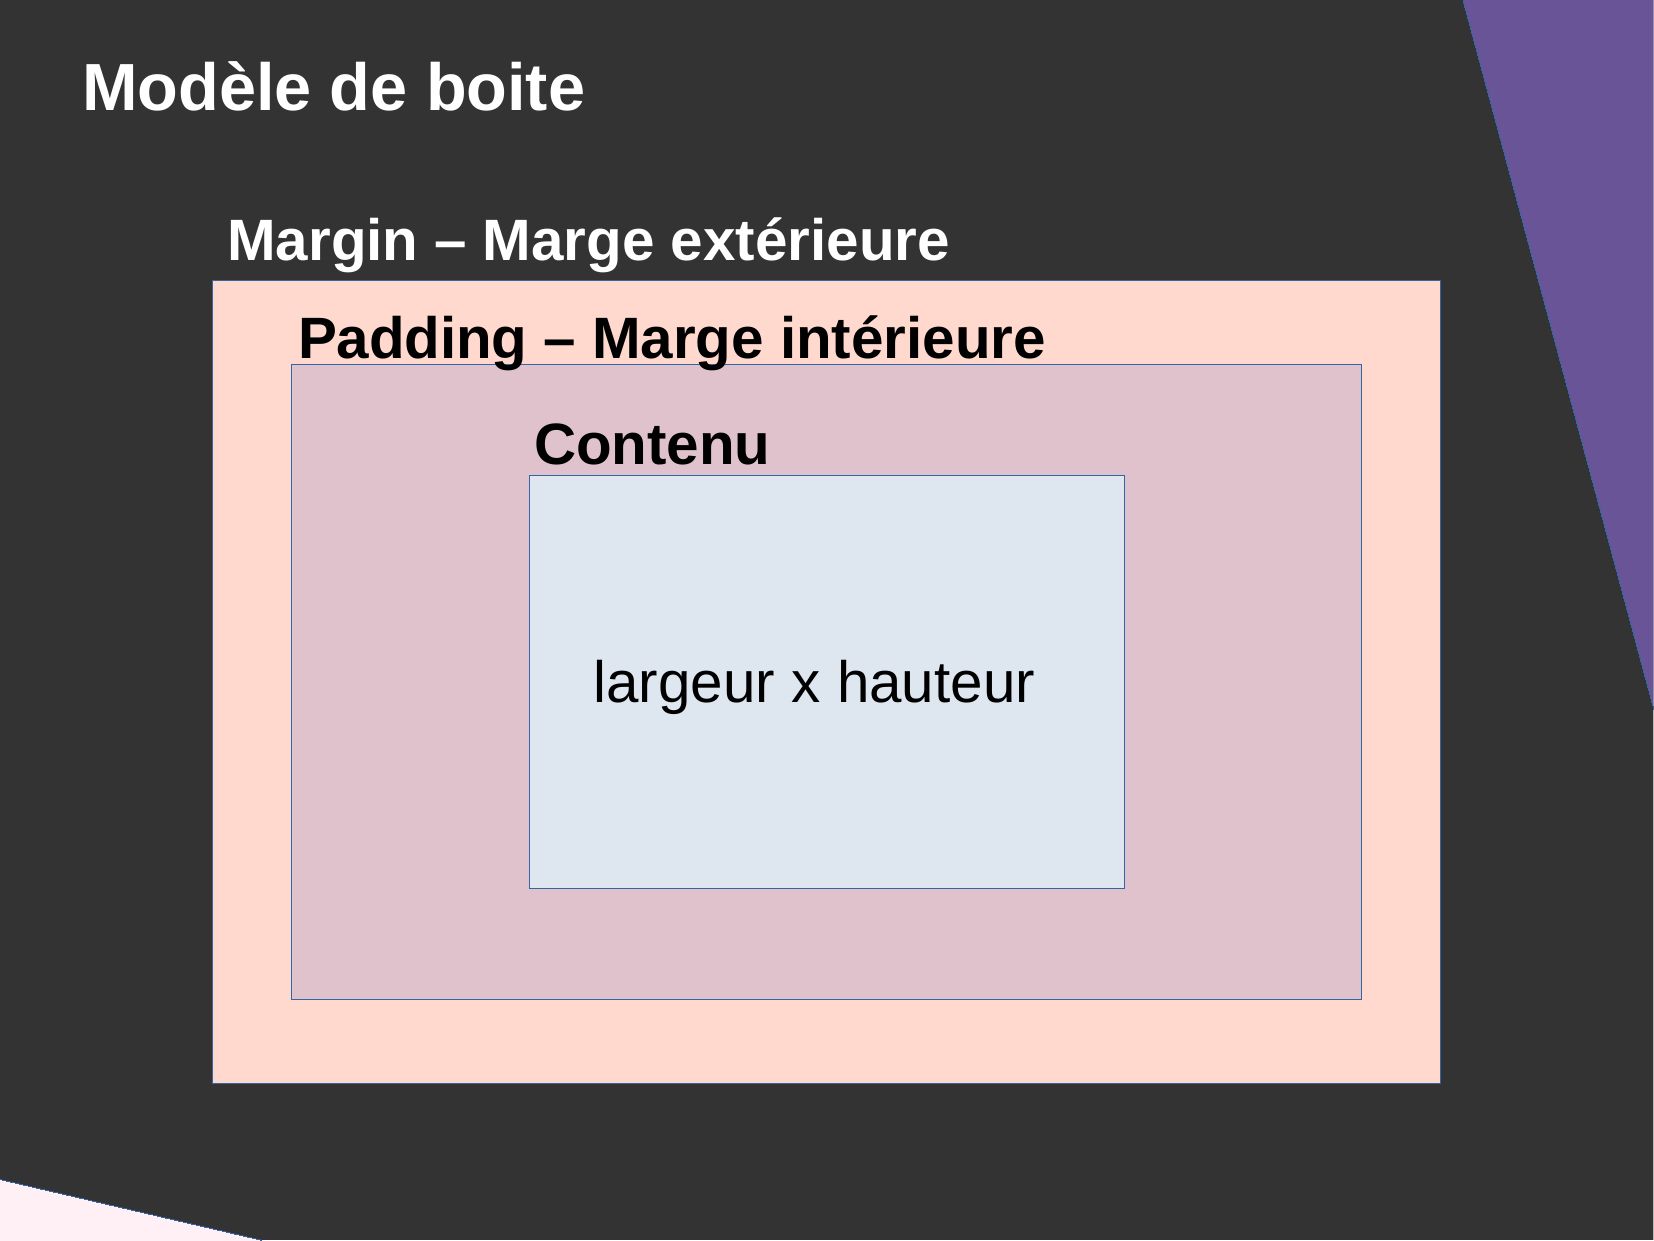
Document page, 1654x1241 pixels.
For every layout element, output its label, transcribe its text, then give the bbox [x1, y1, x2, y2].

title Modèle de boite [82, 49, 1571, 130]
text_box Padding – Marge intérieure [283, 298, 1099, 379]
text_box Margin – Marge extérieure [212, 200, 1205, 281]
text_box [1463, 0, 1654, 710]
text_box [0, 1179, 266, 1241]
text_box largeur x hauteur [578, 642, 1075, 723]
text_box Contenu [519, 404, 1512, 485]
text_box [212, 280, 1441, 1084]
